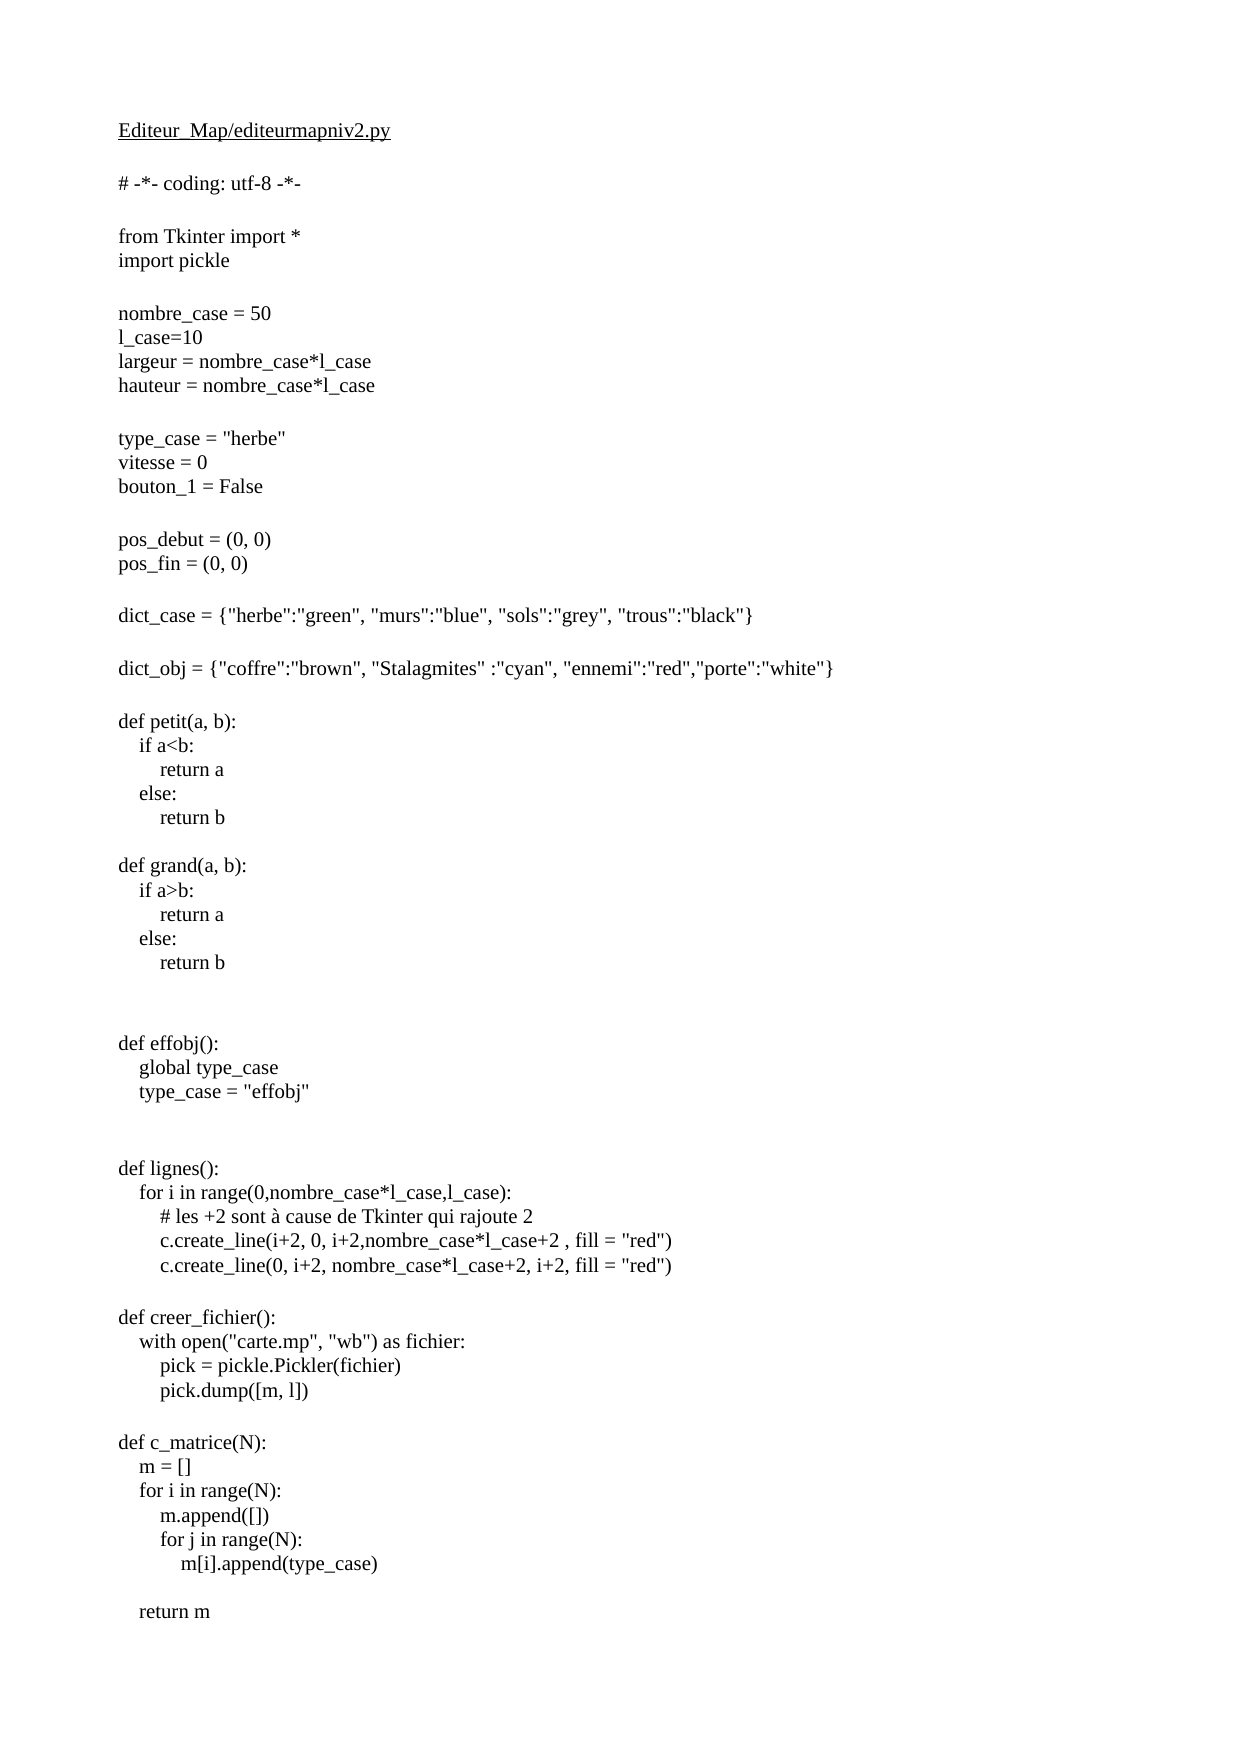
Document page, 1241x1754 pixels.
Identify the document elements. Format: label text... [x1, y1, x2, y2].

text return a [118, 757, 1122, 781]
text else: [118, 781, 1122, 805]
text type_case = "effobj" [118, 1079, 1122, 1103]
text l_case=10 [118, 325, 1122, 349]
text type_case = "herbe" [118, 426, 1122, 450]
text import pickle [118, 248, 1122, 272]
text global type_case [118, 1055, 1122, 1079]
text # -*- coding: utf-8 -*- [118, 171, 1122, 195]
text def petit(a, b): [118, 709, 1122, 733]
text for i in range(0,nombre_case*l_case,l_case): [118, 1180, 1122, 1204]
text if a<b: [118, 733, 1122, 757]
text if a>b: [118, 877, 1122, 902]
text pos_fin = (0, 0) [118, 551, 1122, 575]
text return b [118, 950, 1122, 974]
text def effobj(): [118, 1031, 1122, 1055]
text return a [118, 902, 1122, 926]
text c.create_line(i+2, 0, i+2,nombre_case*l_case+2 , fill = "red") [118, 1228, 1122, 1252]
text return m [118, 1599, 1122, 1623]
text pick = pickle.Pickler(fichier) [118, 1353, 1122, 1377]
text def lignes(): [118, 1156, 1122, 1180]
text def grand(a, b): [118, 853, 1122, 877]
text pick.dump([m, l]) [118, 1377, 1122, 1402]
text def c_matrice(N): [118, 1430, 1122, 1454]
text for j in range(N): [118, 1527, 1122, 1551]
text vitesse = 0 [118, 450, 1122, 474]
text dict_case = {"herbe":"green", "murs":"blue", "sols":"grey", "trous":"black"} [118, 603, 1122, 627]
text else: [118, 926, 1122, 950]
text c.create_line(0, i+2, nombre_case*l_case+2, i+2, fill = "red") [118, 1252, 1122, 1277]
text from Tkinter import * [118, 224, 1122, 248]
text hauteur = nombre_case*l_case [118, 373, 1122, 397]
text for i in range(N): [118, 1478, 1122, 1502]
text largeur = nombre_case*l_case [118, 349, 1122, 373]
text m.append([]) [118, 1502, 1122, 1527]
text m[i].append(type_case) [118, 1551, 1122, 1575]
text pos_debut = (0, 0) [118, 527, 1122, 551]
text with open("carte.mp", "wb") as fichier: [118, 1329, 1122, 1353]
text m = [] [118, 1454, 1122, 1478]
text return b [118, 805, 1122, 829]
text Editeur_Map/editeurmapniv2.py [118, 118, 1122, 142]
text nombre_case = 50 [118, 301, 1122, 325]
text def creer_fichier(): [118, 1305, 1122, 1329]
text # les +2 sont à cause de Tkinter qui rajoute 2 [118, 1204, 1122, 1228]
text dict_obj = {"coffre":"brown", "Stalagmites" :"cyan", "ennemi":"red","porte":"white"} [118, 656, 1122, 680]
text bouton_1 = False [118, 474, 1122, 498]
